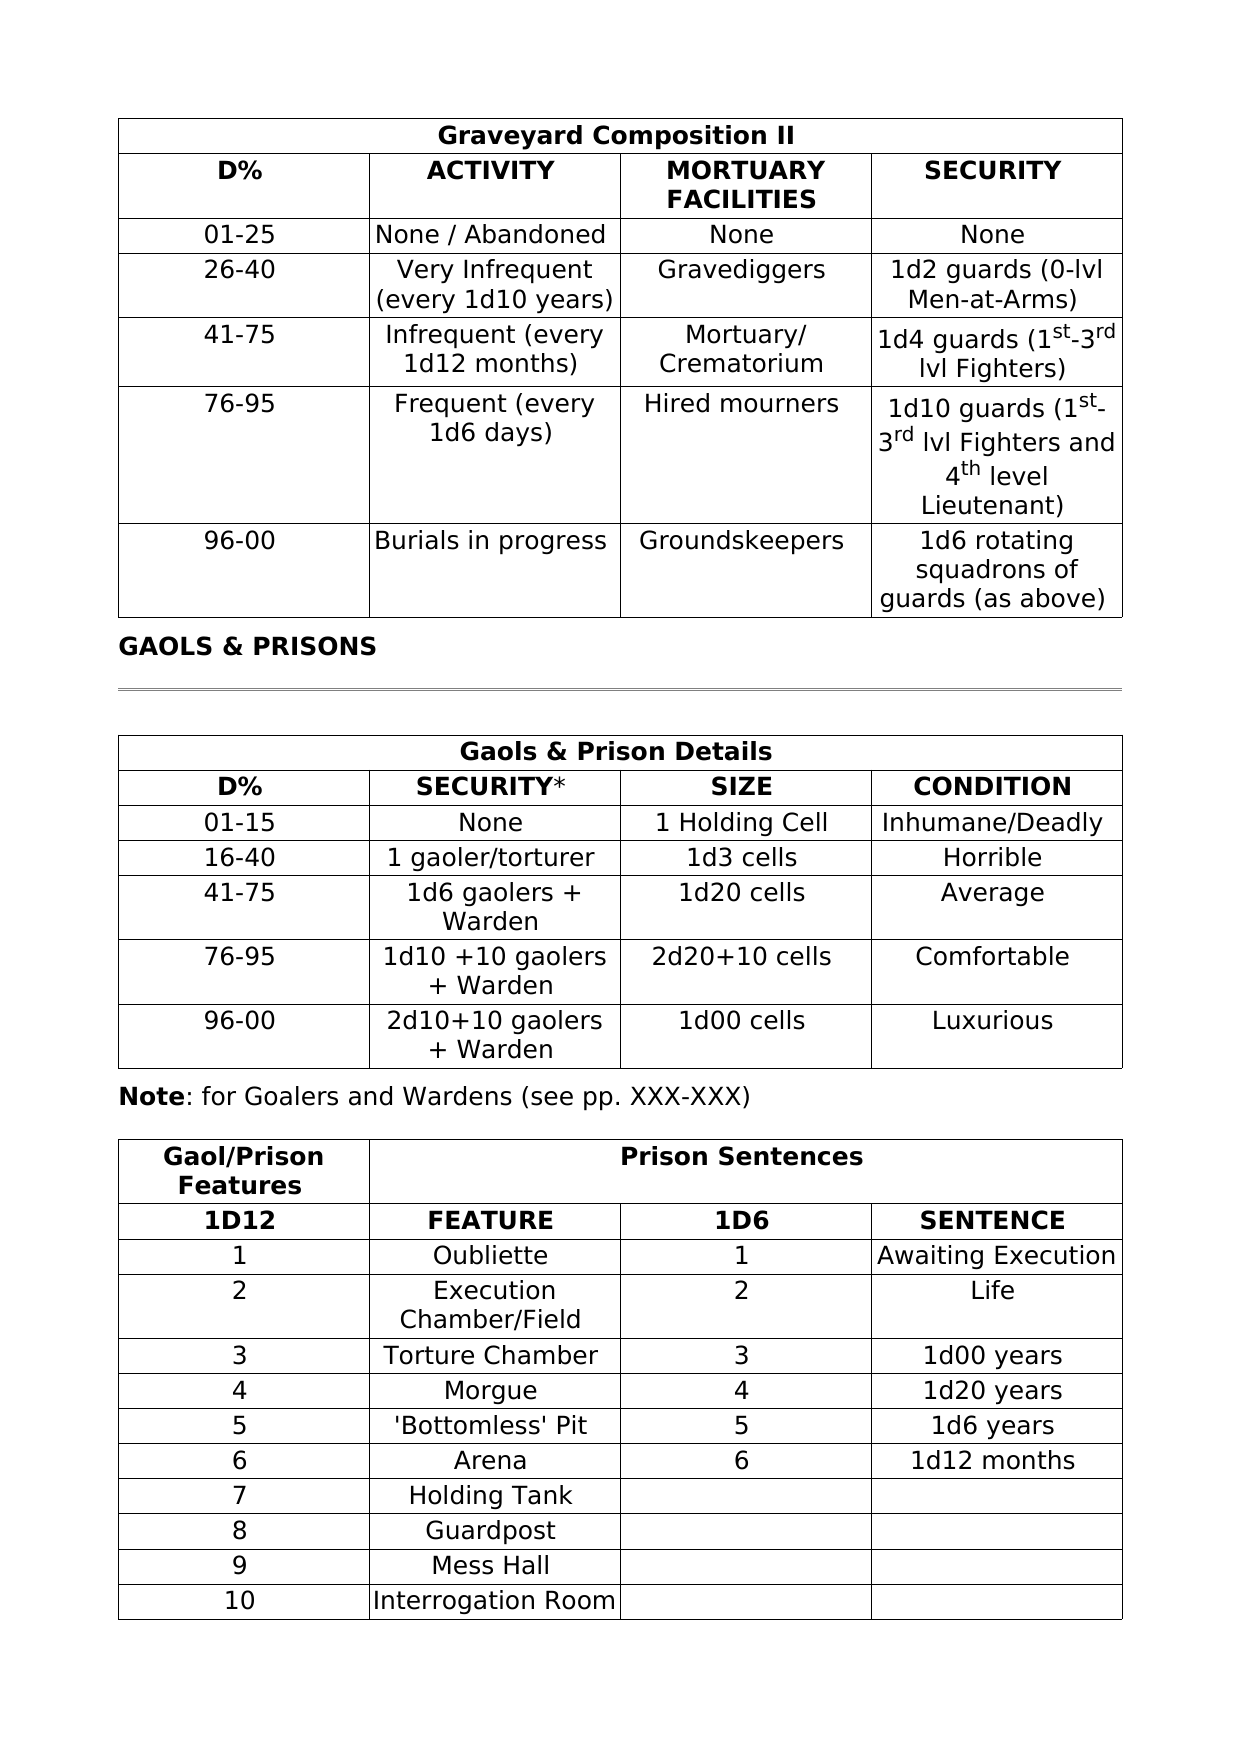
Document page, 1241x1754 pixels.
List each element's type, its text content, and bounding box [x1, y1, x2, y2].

table_cell 4 [119, 1374, 369, 1408]
table_cell None [370, 806, 620, 840]
table_cell 3 [621, 1339, 871, 1373]
table_cell [872, 1585, 1122, 1619]
table_cell Interrogation Room [370, 1585, 620, 1619]
text GAOLS & PRISONS [118, 632, 1122, 661]
table_cell Frequent (every 1d6 days) [370, 387, 620, 523]
table_cell CONDITION [872, 771, 1122, 805]
table_cell 6 [119, 1444, 369, 1478]
table_cell 1d3 cells [621, 841, 871, 875]
table_cell [621, 1479, 871, 1513]
table_cell Infrequent (every 1d12 months) [370, 318, 620, 386]
table_cell 7 [119, 1479, 369, 1513]
table_cell 1 Holding Cell [621, 806, 871, 840]
table_cell 76-95 [119, 940, 369, 1003]
table_cell 1d00 cells [621, 1005, 871, 1068]
table_cell 10 [119, 1585, 369, 1619]
table_cell 1 [621, 1240, 871, 1273]
table_cell 5 [621, 1409, 871, 1443]
table_cell 1d6 years [872, 1409, 1122, 1443]
table_cell 5 [119, 1409, 369, 1443]
table_cell SECURITY [872, 154, 1122, 217]
table_cell Mess Hall [370, 1550, 620, 1583]
table_cell 76-95 [119, 387, 369, 523]
table_cell 1D12 [119, 1204, 369, 1238]
table_cell None / Abandoned [370, 219, 620, 253]
table_header Gaol/Prison Features [119, 1140, 369, 1203]
text Note: for Goalers and Wardens (see pp. XXX-XXX) [118, 1083, 1122, 1112]
table_cell 1d00 years [872, 1339, 1122, 1373]
table_cell 1 gaoler/torturer [370, 841, 620, 875]
table_header Prison Sentences [370, 1140, 1122, 1203]
table_cell 9 [119, 1550, 369, 1583]
table_cell SENTENCE [872, 1204, 1122, 1238]
table_cell 'Bottomless' Pit [370, 1409, 620, 1443]
table_cell [621, 1585, 871, 1619]
table_cell MORTUARY FACILITIES [621, 154, 871, 217]
table_cell Execution Chamber/Field [370, 1275, 620, 1338]
table_cell Mortuary/Crematorium [621, 318, 871, 386]
table_cell [872, 1550, 1122, 1583]
table_header Graveyard Composition II [119, 119, 1122, 153]
table_cell 41-75 [119, 318, 369, 386]
table_cell 1D6 [621, 1204, 871, 1238]
table_cell Horrible [872, 841, 1122, 875]
table_cell 1d4 guards (1st-3rd lvl Fighters) [872, 318, 1122, 386]
table_cell Hired mourners [621, 387, 871, 523]
table_cell SIZE [621, 771, 871, 805]
table_cell D% [119, 771, 369, 805]
table_cell 96-00 [119, 524, 369, 617]
table_cell 01-15 [119, 806, 369, 840]
table_cell 6 [621, 1444, 871, 1478]
table_cell Awaiting Execution [872, 1240, 1122, 1273]
table_cell Very Infrequent (every 1d10 years) [370, 254, 620, 317]
table_cell 96-00 [119, 1005, 369, 1068]
table_cell FEATURE [370, 1204, 620, 1238]
table_cell Groundskeepers [621, 524, 871, 617]
table_cell Guardpost [370, 1514, 620, 1548]
table_cell 1d6 gaolers + Warden [370, 876, 620, 939]
table_cell Inhumane/Deadly [872, 806, 1122, 840]
table_cell [872, 1479, 1122, 1513]
table_cell Comfortable [872, 940, 1122, 1003]
table_cell Luxurious [872, 1005, 1122, 1068]
table_cell Average [872, 876, 1122, 939]
table_cell 1d10 +10 gaolers + Warden [370, 940, 620, 1003]
table_cell None [872, 219, 1122, 253]
table_cell 2 [119, 1275, 369, 1338]
table_cell [621, 1550, 871, 1583]
table_cell ACTIVITY [370, 154, 620, 217]
table_cell 26-40 [119, 254, 369, 317]
table_cell 2d20+10 cells [621, 940, 871, 1003]
table_cell 41-75 [119, 876, 369, 939]
table_cell Arena [370, 1444, 620, 1478]
table_cell 1d2 guards (0-lvl Men-at-Arms) [872, 254, 1122, 317]
table_cell Holding Tank [370, 1479, 620, 1513]
table_cell 1d6 rotating squadrons of guards (as above) [872, 524, 1122, 617]
table_cell 8 [119, 1514, 369, 1548]
table_cell 3 [119, 1339, 369, 1373]
table_cell D% [119, 154, 369, 217]
table_cell Morgue [370, 1374, 620, 1408]
table_cell Life [872, 1275, 1122, 1338]
table_cell [872, 1514, 1122, 1548]
table_cell Gravediggers [621, 254, 871, 317]
table_cell 2 [621, 1275, 871, 1338]
table_cell 1d10 guards (1st-3rd lvl Fighters and 4th level Lieutenant) [872, 387, 1122, 523]
table_cell 1d12 months [872, 1444, 1122, 1478]
table_cell Burials in progress [370, 524, 620, 617]
table_cell Oubliette [370, 1240, 620, 1273]
table_cell 1d20 cells [621, 876, 871, 939]
table_cell 4 [621, 1374, 871, 1408]
table_cell Torture Chamber [370, 1339, 620, 1373]
table_cell [621, 1514, 871, 1548]
table_cell 01-25 [119, 219, 369, 253]
table_cell SECURITY* [370, 771, 620, 805]
table_cell 1 [119, 1240, 369, 1273]
table_cell None [621, 219, 871, 253]
table_cell 1d20 years [872, 1374, 1122, 1408]
table_cell 2d10+10 gaolers + Warden [370, 1005, 620, 1068]
table_cell 16-40 [119, 841, 369, 875]
table_header Gaols & Prison Details [119, 736, 1122, 769]
